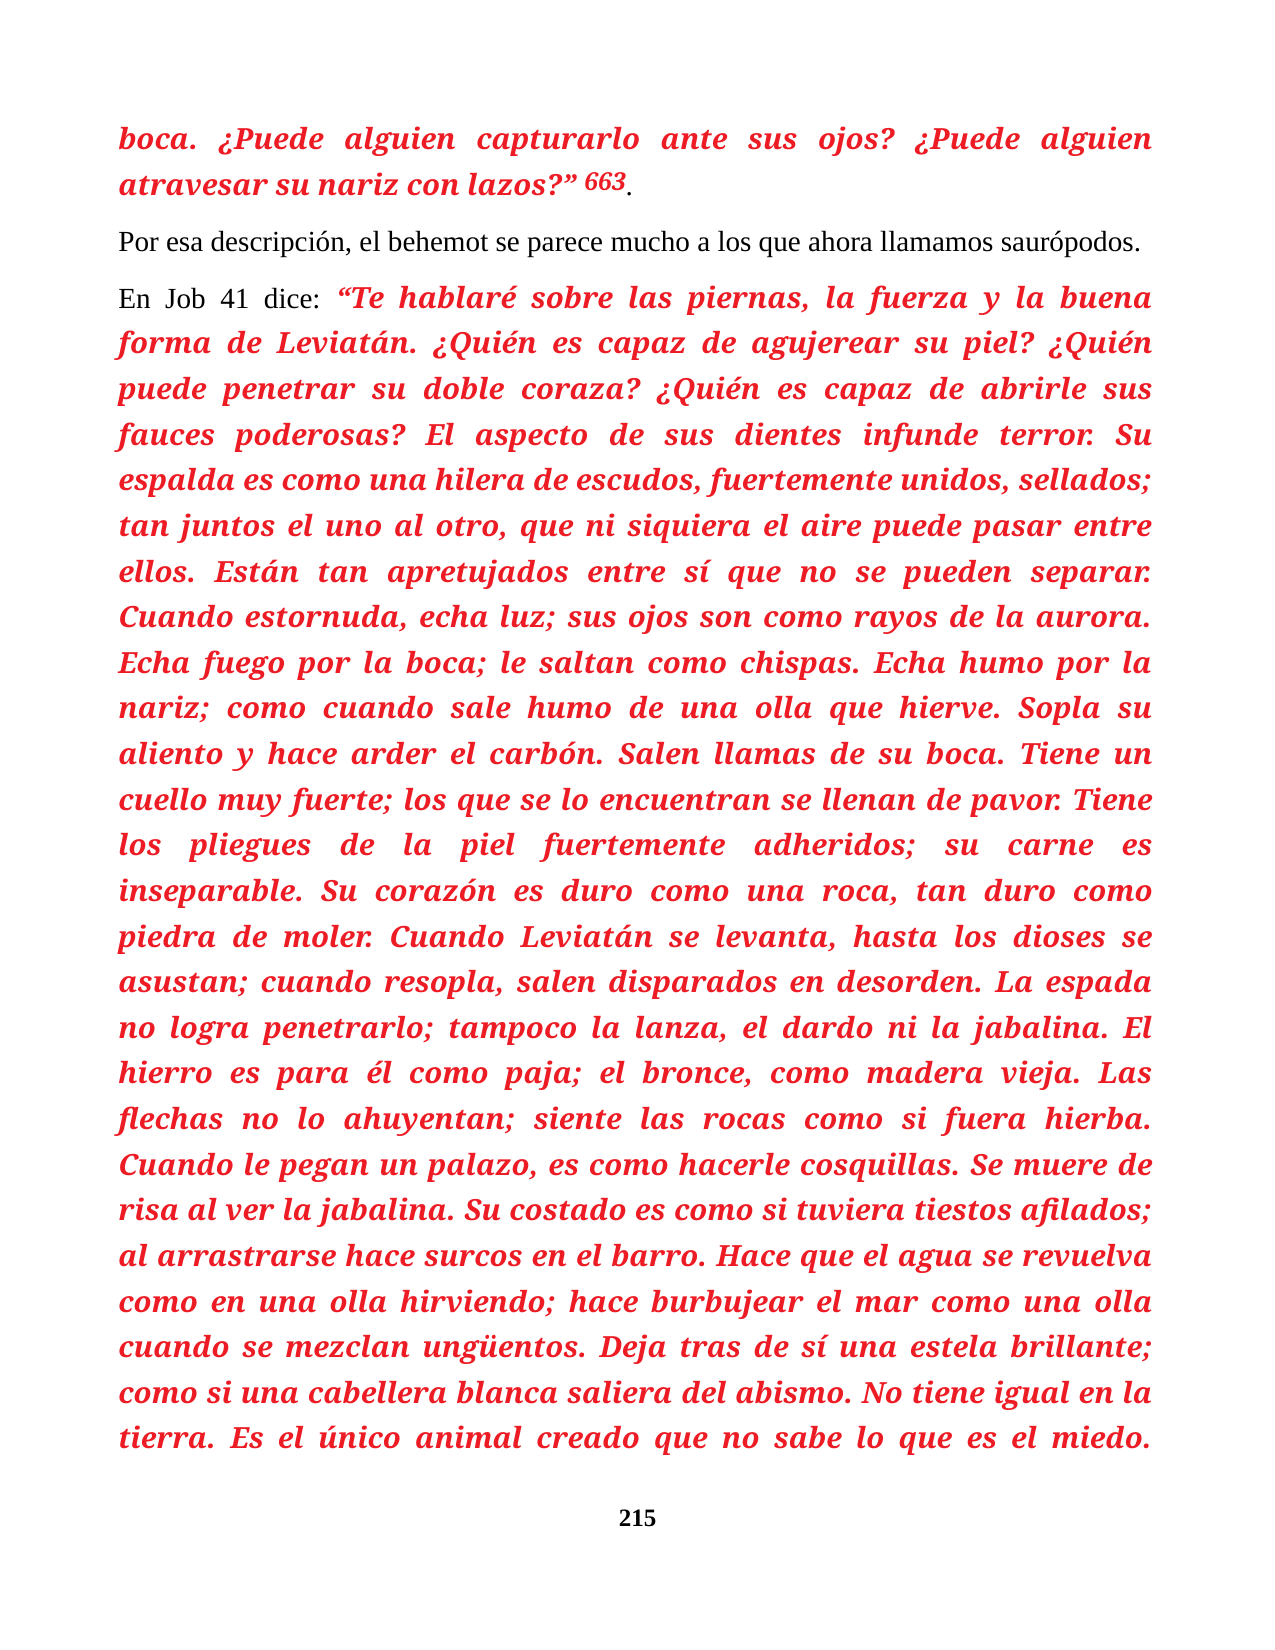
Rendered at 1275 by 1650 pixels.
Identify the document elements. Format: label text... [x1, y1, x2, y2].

text En Job 41 dice: “Te hablaré sobre las piernas, la fuerza y la buena forma de Leviatán. ¿Quién es capaz de agujerear su piel? ¿Quién puede penetrar su doble coraza? ¿Quién es capaz de abrirle sus fauces poderosas? El aspecto de sus dientes infunde terror. Su espalda es como una hilera de escudos, fuertemente unidos, sellados; tan juntos el uno al otro, que ni siquiera el aire puede pasar entre ellos. Están tan apretujados entre sí que no se pueden separar. Cuando estornuda, echa luz; sus ojos son como rayos de la aurora. Echa fuego por la boca; le saltan como chispas. Echa humo por la nariz; como cuando sale humo de una olla que hierve. Sopla su aliento y hace arder el carbón. Salen llamas de su boca. Tiene un cuello muy fuerte; los que se lo encuentran se llenan de pavor. Tiene los pliegues de la piel fuertemente adheridos; su carne es inseparable. Su corazón es duro como una roca, tan duro como piedra de moler. Cuando Leviatán se levanta, hasta los dioses se asustan; cuando resopla, salen disparados en desorden. La espada no logra penetrarlo; tampoco la lanza, el dardo ni la jabalina. El hierro es para él como paja; el bronce, como madera vieja. Las flechas no lo ahuyentan; siente las rocas como si fuera hierba. Cuando le pegan un palazo, es como hacerle cosquillas. Se muere de risa al ver la jabalina. Su costado es como si tuviera tiestos afilados; al arrastrarse hace surcos en el barro. Hace que el agua se revuelva como en una olla hirviendo; hace burbujear el mar como una olla cuando se mezclan ungüentos. Deja tras de sí una estela brillante; como si una cabellera blanca saliera del abismo. No tiene igual en la tierra. Es el único animal creado que no sabe lo que es el miedo. [118, 277, 1157, 1457]
text boca. ¿Puede alguien capturarlo ante sus ojos? ¿Puede alguien atravesar su nariz con lazos?” . [118, 118, 1157, 203]
text Por esa descripción, el behemot se parece mucho a los que ahora llamamos saurópodos. [118, 224, 1157, 257]
